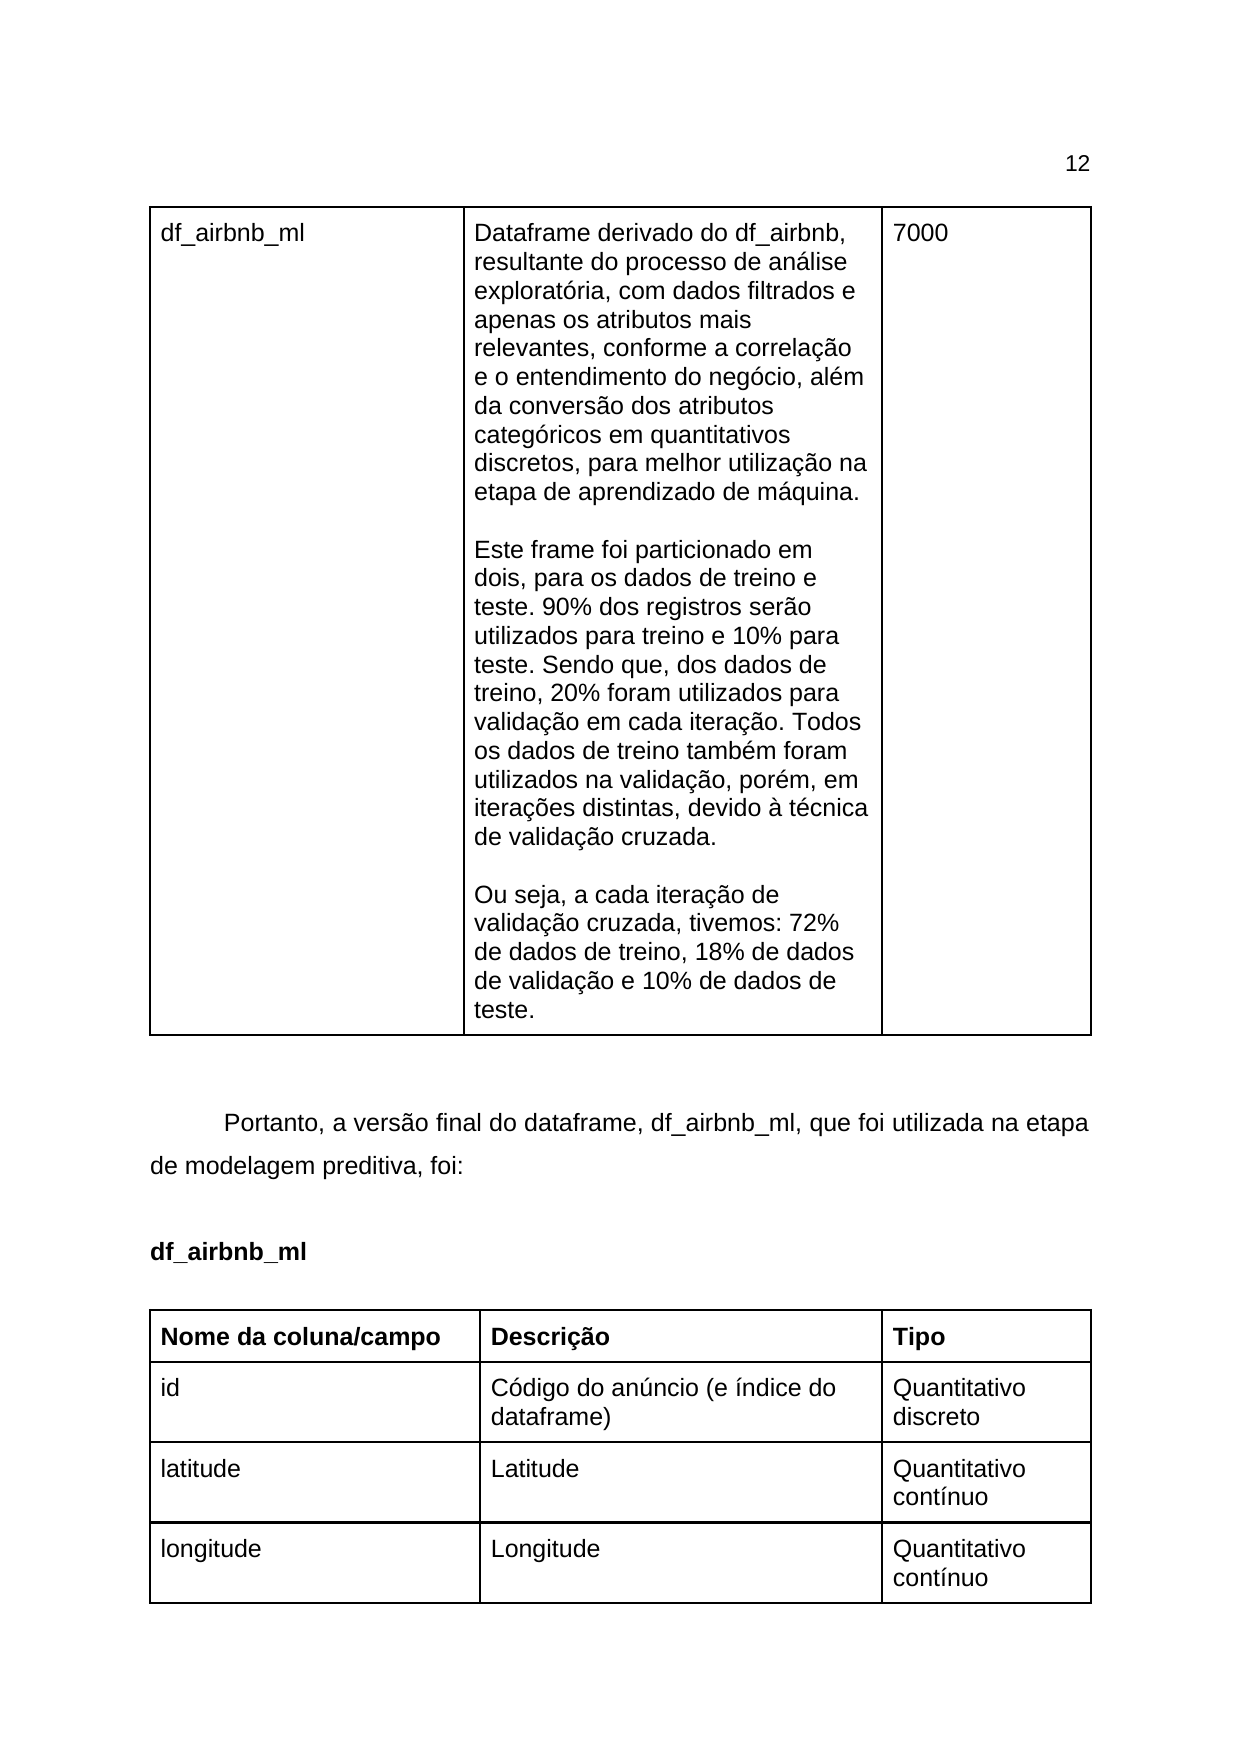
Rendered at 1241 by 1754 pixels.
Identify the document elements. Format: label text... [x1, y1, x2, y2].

text Portanto, a versão final do dataframe, df_airbnb_ml, que foi utilizada na etapa de modelagem preditiva, foi: [150, 1108, 1090, 1179]
table_cell df_airbnb_ml [151, 208, 463, 1034]
table_cell 7000 [883, 208, 1090, 1034]
table_cell Quantitativo contínuo [883, 1524, 1090, 1602]
table_header Tipo [883, 1311, 1090, 1361]
table_cell Latitude [481, 1443, 881, 1521]
text df_airbnb_ml [150, 1237, 1090, 1266]
table_cell latitude [151, 1443, 479, 1521]
table_cell Longitude [481, 1524, 881, 1602]
table_cell Dataframe derivado do df_airbnb, resultante do processo de análise exploratória, com dados filtrados e apenas os atributos mais relevantes, conforme a correlação e o entendimento do negócio, além da conversão dos atributos categóricos em quantitativos discretos, para melhor utilização na etapa de aprendizado de máquina. Este frame foi particionado em dois, para os dados de treino e teste. 90% dos registros serão utilizados para treino e 10% para teste. Sendo que, dos dados de treino, 20% foram utilizados para validação em cada iteração. Todos os dados de treino também foram utilizados na validação, porém, em iterações distintas, devido à técnica de validação cruzada. Ou seja, a cada iteração de validação cruzada, tivemos: 72% de dados de treino, 18% de dados de validação e 10% de dados de teste. [465, 208, 881, 1034]
table_header Descrição [481, 1311, 881, 1361]
table_cell Código do anúncio (e índice do dataframe) [481, 1363, 881, 1441]
table_cell id [151, 1363, 479, 1441]
table_cell longitude [151, 1524, 479, 1602]
table_cell Quantitativo contínuo [883, 1443, 1090, 1521]
table_header Nome da coluna/campo [151, 1311, 479, 1361]
table_cell Quantitativo discreto [883, 1363, 1090, 1441]
